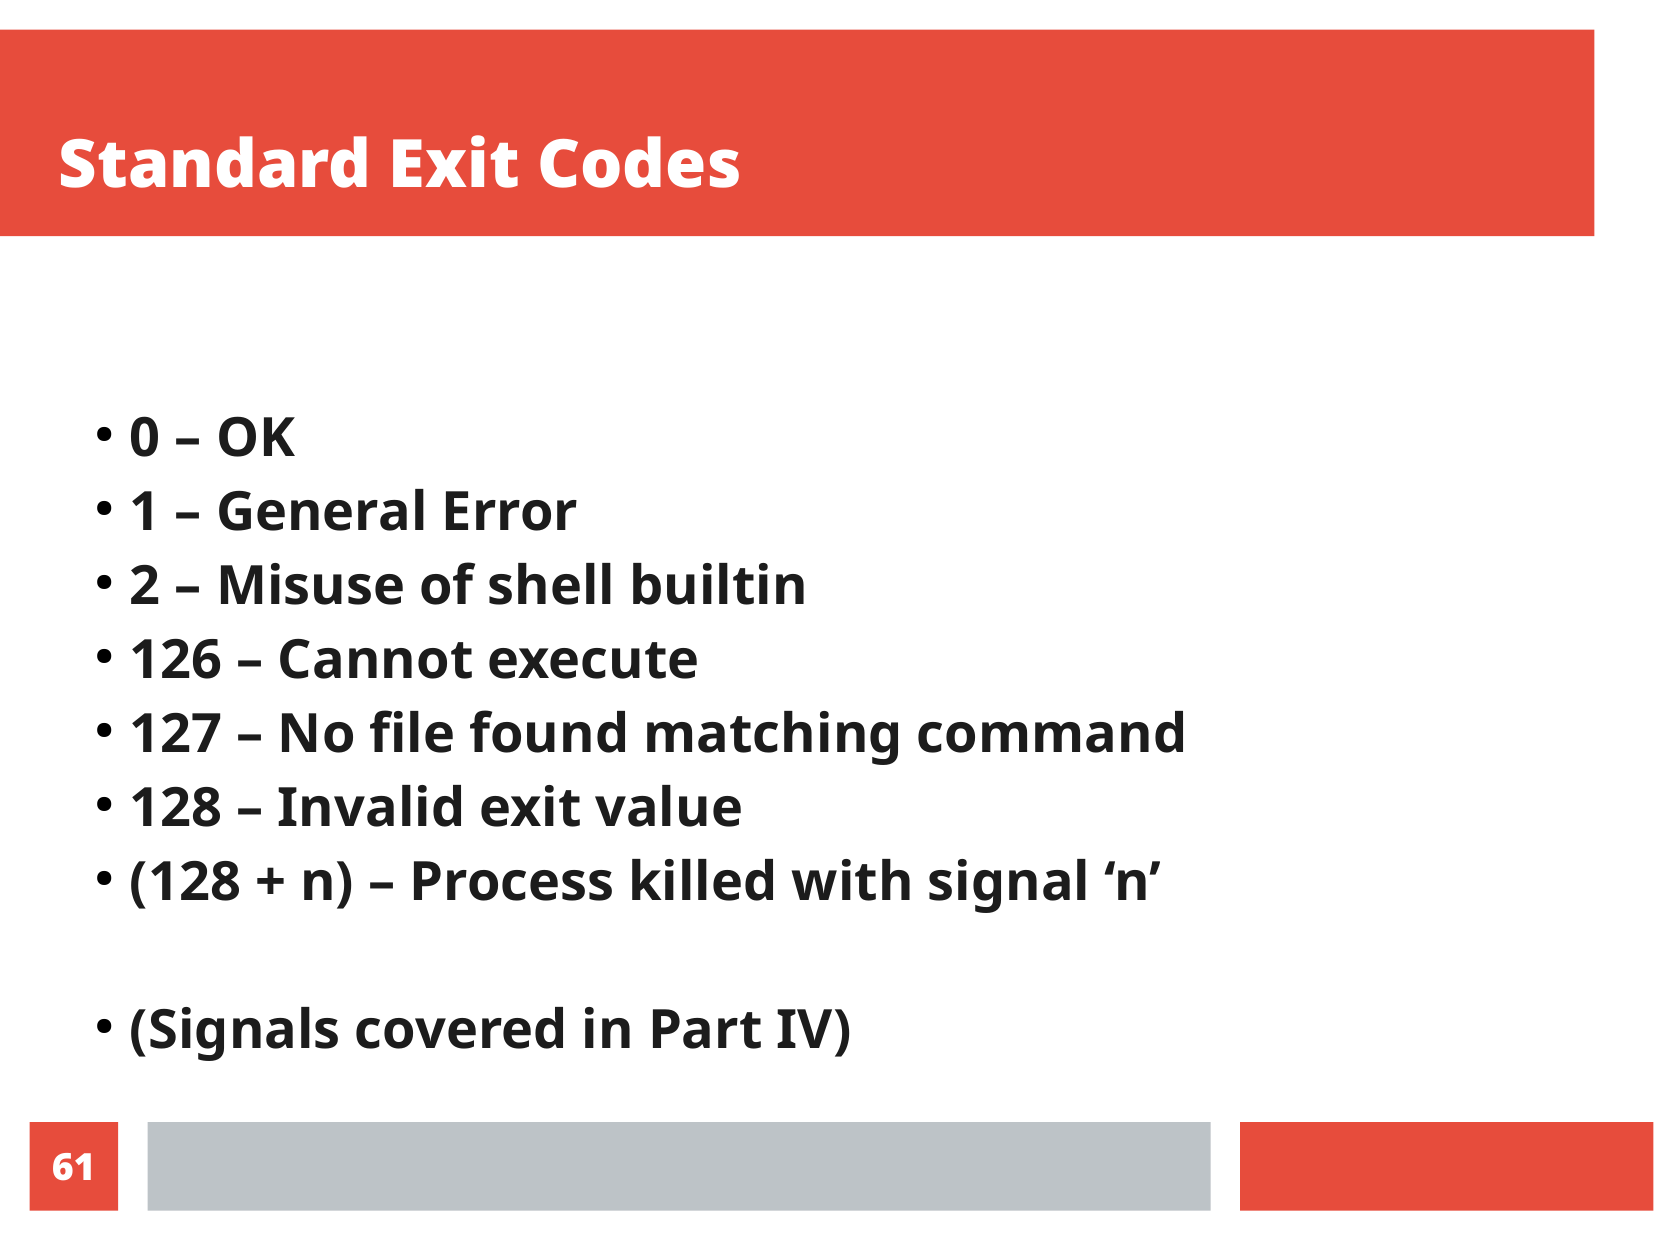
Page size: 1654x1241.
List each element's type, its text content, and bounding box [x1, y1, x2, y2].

title Standard Exit Codes [59, 59, 1595, 207]
subtitle 0 – OK 1 – General Error 2 – Misuse of shell builtin 126 – Cannot execute 127 – No file found matching command 128 – Invalid exit value (128 + n) – Process killed with signal ‘n’ (Signals covered in Part IV) [59, 324, 1565, 1093]
